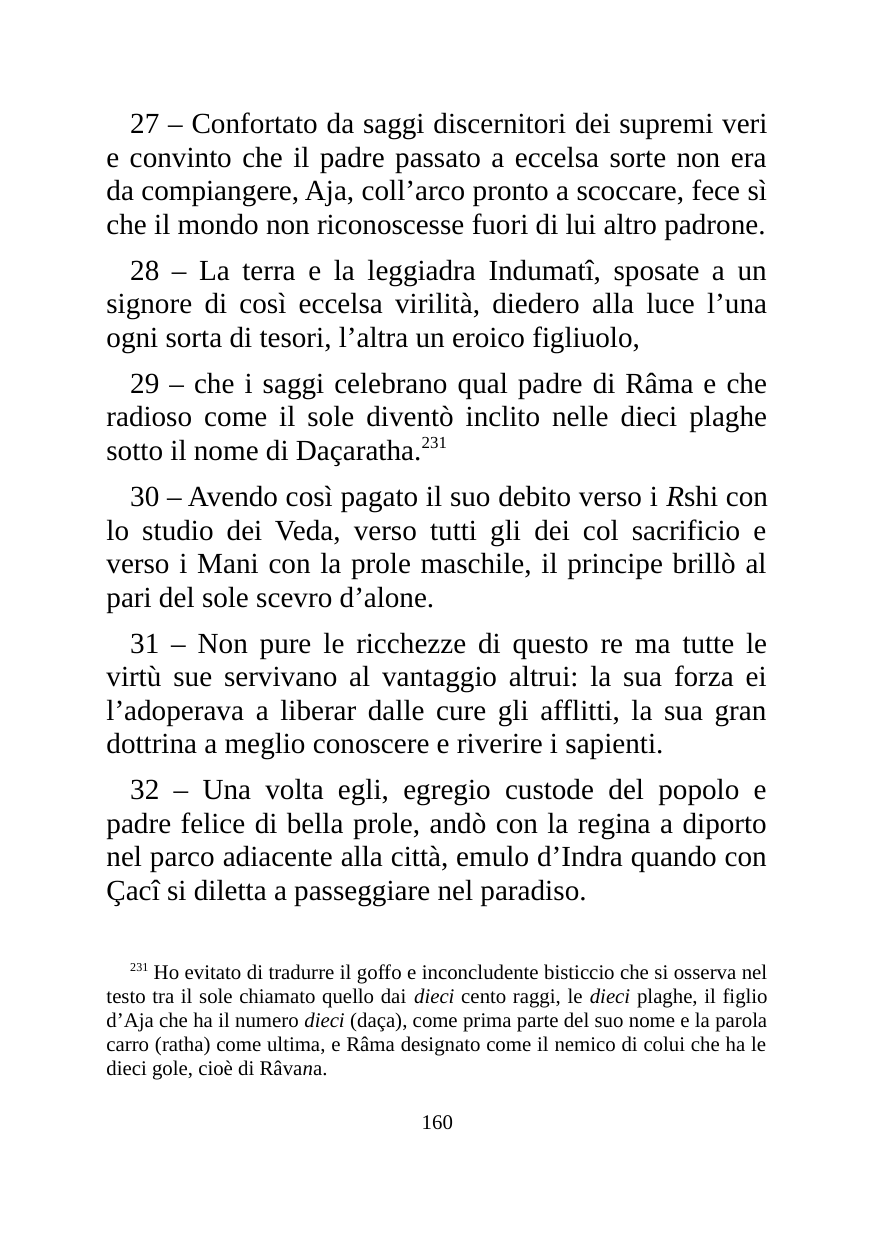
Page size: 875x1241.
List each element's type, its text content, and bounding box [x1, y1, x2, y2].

text 32 – Una volta egli, egregio custode del popolo e padre felice di bella prole, andò con la regina a diporto nel parco adiacente alla città, emulo d’Indra quando con Çacî si diletta a passeggiare nel paradiso. [106, 772, 768, 907]
text 28 – La terra e la leggiadra Indumatî, sposate a un signore di così eccelsa virilità, diedero alla luce l’una ogni sorta di tesori, l’altra un eroico figliuolo, [106, 253, 768, 353]
text 29 – che i saggi celebrano qual padre di Râma e che radioso come il sole diventò inclito nelle dieci plaghe sotto il nome di Daçaratha. [106, 366, 768, 467]
text Ho evitato di tradurre il goffo e inconcludente bisticcio che si osserva nel testo tra il sole chiamato quello dai dieci cento raggi, le dieci plaghe, il figlio d’Aja che ha il numero dieci (daça), come prima parte del suo nome e la parola carro (ratha) come ultima, e Râma designato come il nemico di colui che ha le dieci gole, cioè di Râvana. [106, 960, 768, 1080]
text 27 – Confortato da saggi discernitori dei supremi veri e convinto che il padre passato a eccelsa sorte non era da compiangere, Aja, coll’arco pronto a scoccare, fece sì che il mondo non riconoscesse fuori di lui altro padrone. [106, 106, 768, 240]
text 31 – Non pure le ricchezze di questo re ma tutte le virtù sue servivano al vantaggio altrui: la sua forza ei l’adoperava a liberar dalle cure gli afflitti, la sua gran dottrina a meglio conoscere e riverire i sapienti. [106, 626, 768, 760]
text 30 – Avendo così pagato il suo debito verso i Rshi con lo studio dei Veda, verso tutti gli dei col sacrificio e verso i Mani con la prole maschile, il principe brillò al pari del sole scevro d’alone. [106, 479, 768, 613]
